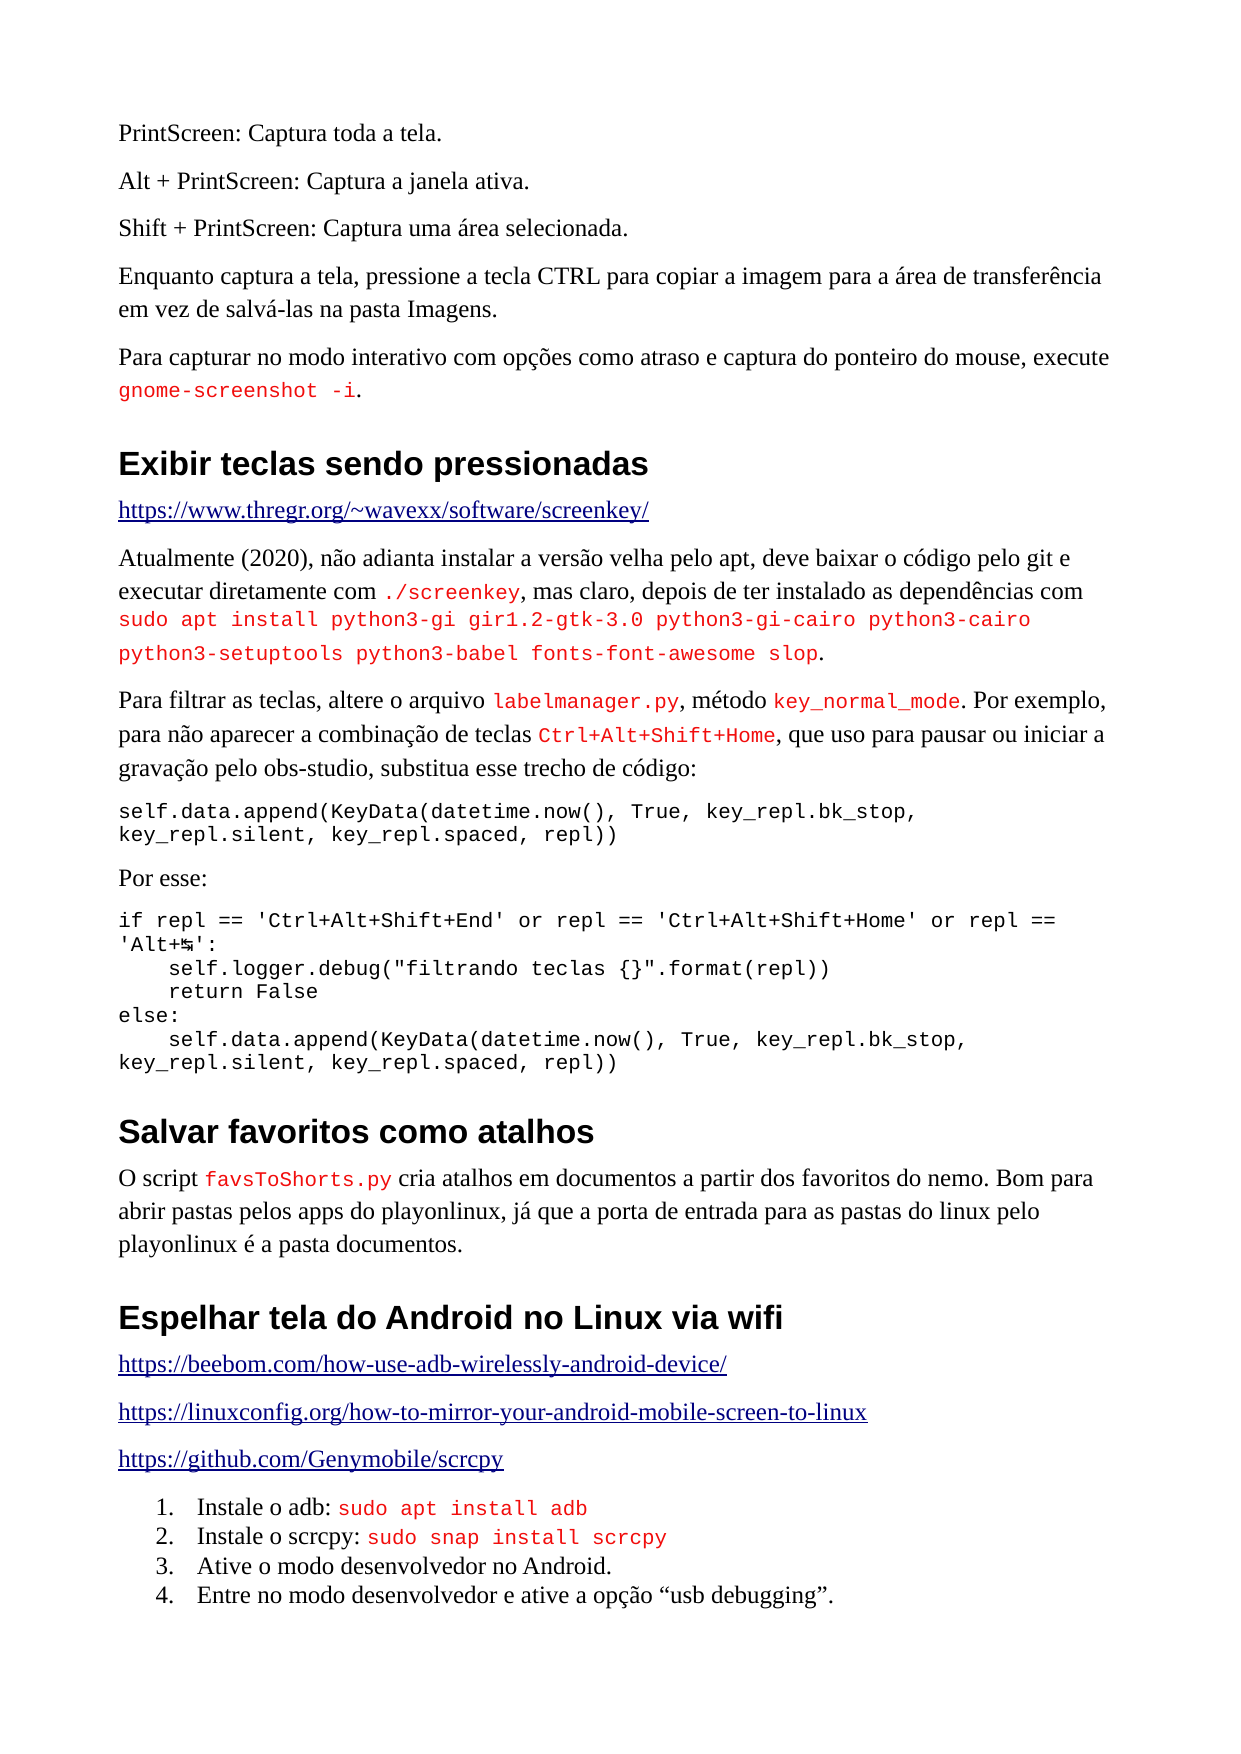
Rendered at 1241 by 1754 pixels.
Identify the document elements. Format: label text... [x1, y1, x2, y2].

list Ative o modo desenvolvedor no Android. [155, 1551, 1122, 1580]
text https://www.thregr.org/~wavexx/software/screenkey/ [118, 495, 1122, 524]
text else: [118, 1005, 1122, 1028]
text self.data.append(KeyData(datetime.now(), True, key_repl.bk_stop, key_repl.silent, key_repl.spaced, repl)) [118, 1028, 1122, 1076]
text Enquanto captura a tela, pressione a tecla CTRL para copiar a imagem para a área de transferência em vez de salvá-las na pasta Imagens. [118, 261, 1122, 323]
text self.logger.debug("filtrando teclas {}".format(repl)) [118, 958, 1122, 981]
text https://beebom.com/how-use-adb-wirelessly-android-device/ [118, 1349, 1122, 1378]
text https://linuxconfig.org/how-to-mirror-your-android-mobile-screen-to-linux [118, 1397, 1122, 1425]
list Instale o scrcpy: sudo snap install scrcpy [155, 1521, 1122, 1551]
text Por esse: [118, 863, 1122, 891]
subtitle Exibir teclas sendo pressionadas [118, 444, 1122, 483]
text O script favsToShorts.py cria atalhos em documentos a partir dos favoritos do nemo. Bom para abrir pastas pelos apps do playonlinux, já que a porta de entrada para as pastas do linux pelo playonlinux é a pasta documentos. [118, 1163, 1122, 1258]
list Entre no modo desenvolvedor e ative a opção “usb debugging”. [155, 1580, 1122, 1608]
text if repl == 'Ctrl+Alt+Shift+End' or repl == 'Ctrl+Alt+Shift+Home' or repl == 'Alt+↹': [118, 910, 1122, 958]
text return False [118, 981, 1122, 1005]
text PrintScreen: Captura toda a tela. [118, 118, 1122, 147]
subtitle Espelhar tela do Android no Linux via wifi [118, 1298, 1122, 1337]
text https://github.com/Genymobile/scrcpy [118, 1444, 1122, 1473]
text Para filtrar as teclas, altere o arquivo labelmanager.py, método key_normal_mode. Por exemplo, para não aparecer a combinação de teclas Ctrl+Alt+Shift+Home, que uso para pausar ou iniciar a gravação pelo obs-studio, substitua esse trecho de código: [118, 685, 1122, 782]
text self.data.append(KeyData(datetime.now(), True, key_repl.bk_stop, key_repl.silent, key_repl.spaced, repl)) [118, 801, 1122, 848]
text Atualmente (2020), não adianta instalar a versão velha pelo apt, deve baixar o código pelo git e executar diretamente com ./screenkey, mas claro, depois de ter instalado as dependências com sudo apt install python3-gi gir1.2-gtk-3.0 python3-gi-cairo python3-cairo python3-setuptools python3-babel fonts-font-awesome slop. [118, 543, 1122, 666]
text Alt + PrintScreen: Captura a janela ativa. [118, 166, 1122, 194]
subtitle Salvar favoritos como atalhos [118, 1111, 1122, 1150]
list Instale o adb: sudo apt install adb [155, 1492, 1122, 1521]
text Shift + PrintScreen: Captura uma área selecionada. [118, 213, 1122, 242]
text Para capturar no modo interativo com opções como atraso e captura do ponteiro do mouse, execute gnome-screenshot -i. [118, 342, 1122, 404]
